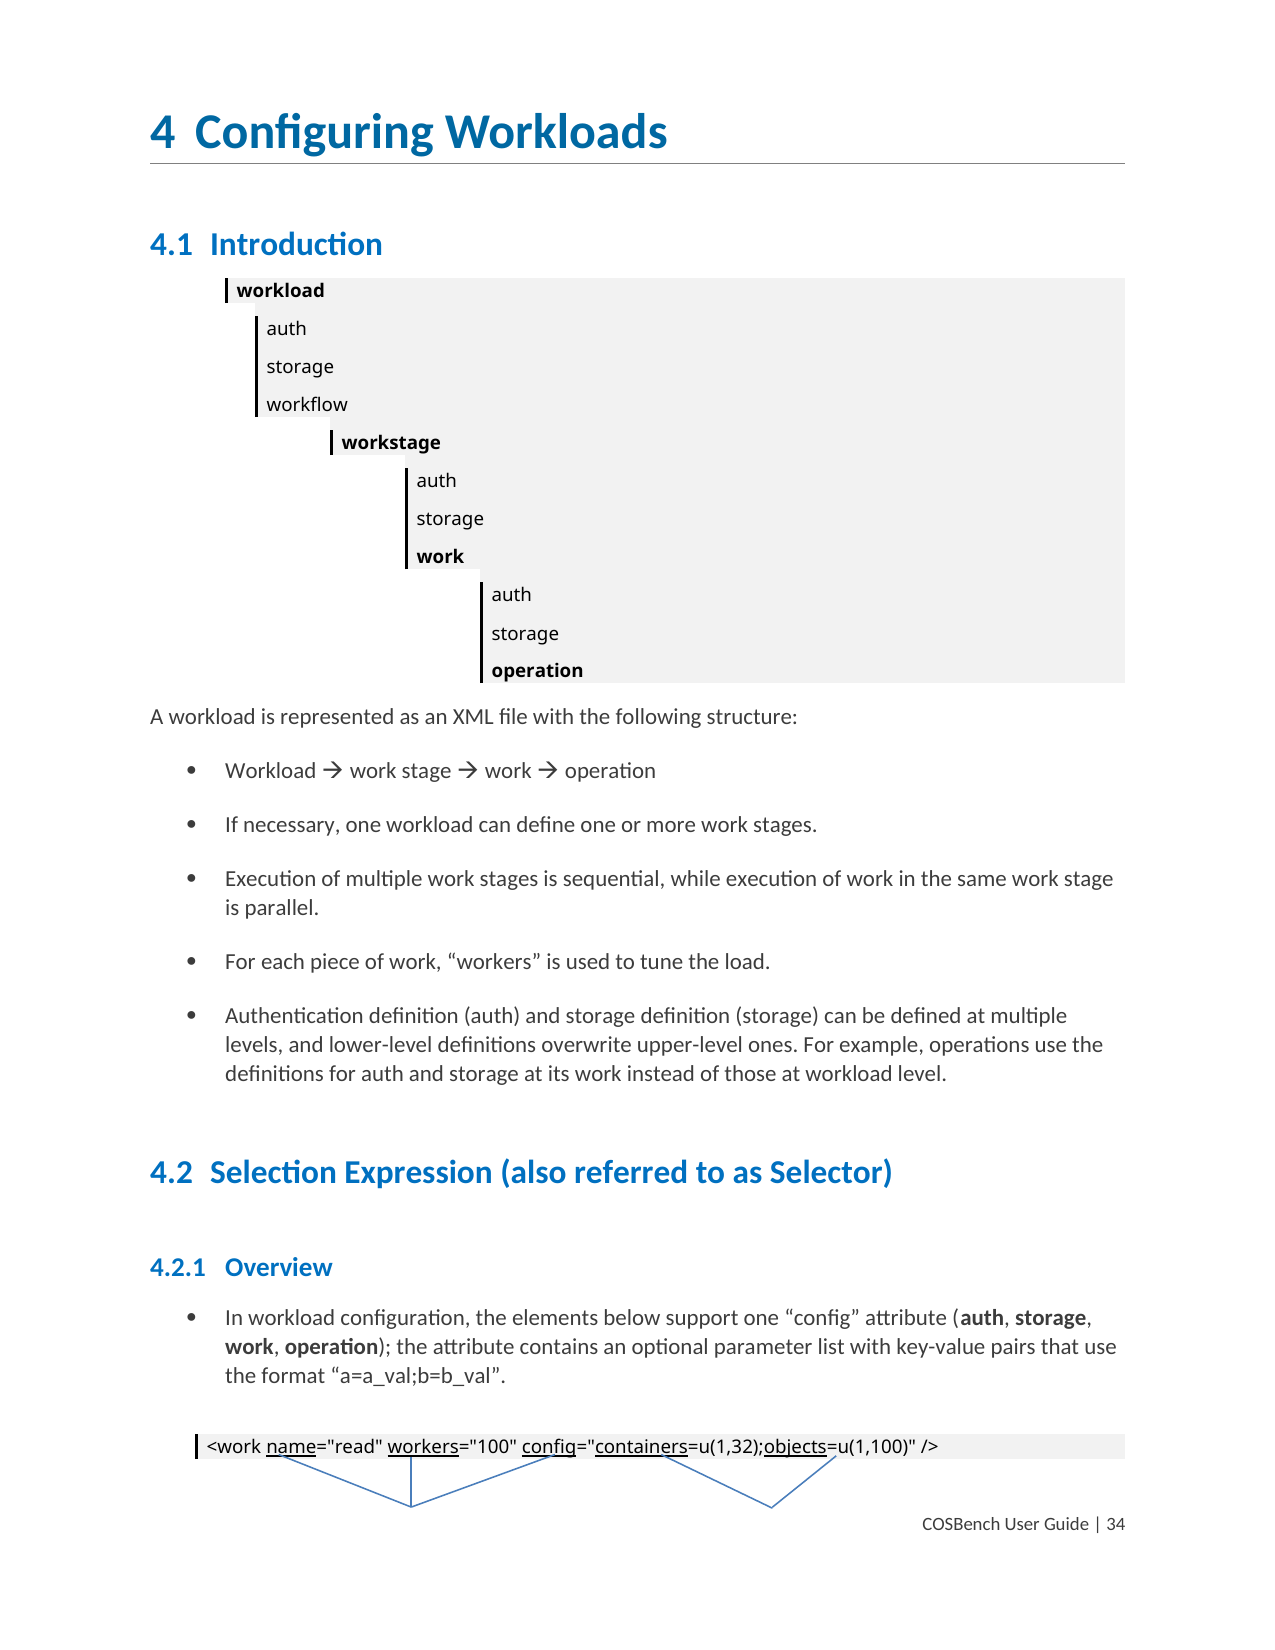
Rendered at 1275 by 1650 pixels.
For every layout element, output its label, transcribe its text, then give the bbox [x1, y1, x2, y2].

text auth [408, 468, 1125, 493]
list For each piece of work, “workers” is used to tune the load. [187, 947, 1125, 975]
subtitle Selection Expression (also referred to as Selector) [150, 1151, 1125, 1192]
text auth [258, 316, 1125, 341]
text workload [228, 278, 1125, 303]
list If necessary, one workload can define one or more work stages. [187, 810, 1125, 838]
text operation [483, 658, 1125, 683]
text workstage [333, 430, 1125, 455]
list Execution of multiple work stages is sequential, while execution of work in the same work stage is parallel. [187, 864, 1125, 921]
list In workload configuration, the elements below support one “config” attribute (auth, storage, work, operation); the attribute contains an optional parameter list with key-value pairs that use the format “a=a_val;b=b_val”. [187, 1303, 1125, 1389]
text storage [408, 506, 1125, 531]
text <work name="read" workers="100" config="containers=u(1,32);objects=u(1,100)" /> [198, 1434, 1125, 1459]
text workflow [258, 392, 1125, 417]
list Workload  work stage  work  operation [187, 756, 1125, 784]
text work [408, 544, 1125, 569]
text auth [483, 582, 1125, 607]
text A workload is represented as an XML file with the following structure: [150, 702, 1125, 730]
text storage [483, 620, 1125, 645]
subtitle Overview [150, 1250, 1125, 1283]
list Authentication definition (auth) and storage definition (storage) can be defined at multiple levels, and lower-level definitions overwrite upper-level ones. For example, operations use the definitions for auth and storage at its work instead of those at workload level. [187, 1001, 1125, 1088]
text storage [258, 354, 1125, 379]
subtitle Configuring Workloads [150, 100, 1125, 163]
subtitle Introduction [150, 223, 1125, 263]
